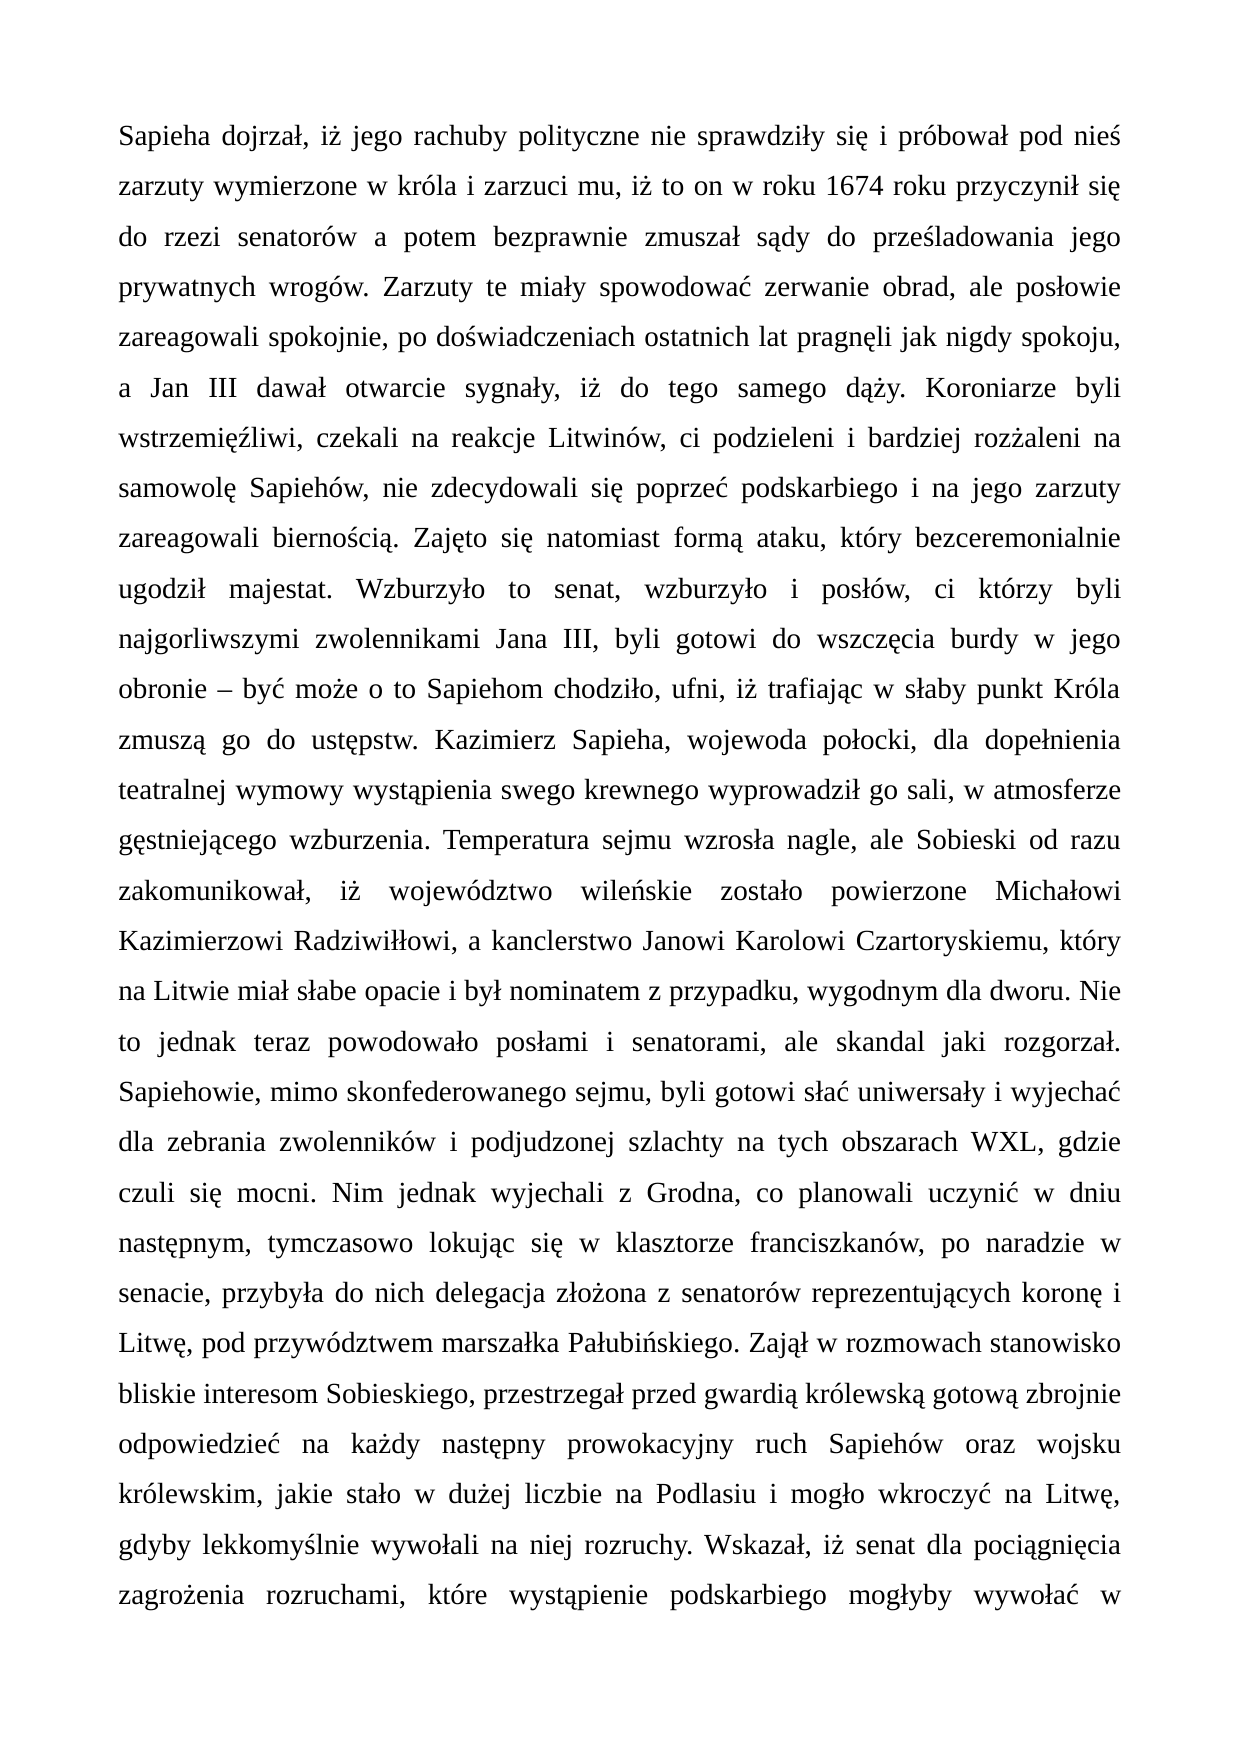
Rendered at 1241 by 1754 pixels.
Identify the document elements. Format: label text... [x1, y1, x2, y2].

text Sapieha dojrzał, iż jego rachuby polityczne nie sprawdziły się i próbował pod nieś zarzuty wymierzone w króla i zarzuci mu, iż to on w roku 1674 roku przyczynił się do rzezi senatorów a potem bezprawnie zmuszał sądy do prześladowania jego prywatnych wrogów. Zarzuty te miały spowodować zerwanie obrad, ale posłowie zareagowali spokojnie, po doświadczeniach ostatnich lat pragnęli jak nigdy spokoju, a Jan III dawał otwarcie sygnały, iż do tego samego dąży. Koroniarze byli wstrzemięźliwi, czekali na reakcje Litwinów, ci podzieleni i bardziej rozżaleni na samowolę Sapiehów, nie zdecydowali się poprzeć podskarbiego i na jego zarzuty zareagowali biernością. Zajęto się natomiast formą ataku, który bezceremonialnie ugodził majestat. Wzburzyło to senat, wzburzyło i posłów, ci którzy byli najgorliwszymi zwolennikami Jana III, byli gotowi do wszczęcia burdy w jego obronie – być może o to Sapiehom chodziło, ufni, iż trafiając w słaby punkt Króla zmuszą go do ustępstw. Kazimierz Sapieha, wojewoda połocki, dla dopełnienia teatralnej wymowy wystąpienia swego krewnego wyprowadził go sali, w atmosferze gęstniejącego wzburzenia. Temperatura sejmu wzrosła nagle, ale Sobieski od razu zakomunikował, iż województwo wileńskie zostało powierzone Michałowi Kazimierzowi Radziwiłłowi, a kanclerstwo Janowi Karolowi Czartoryskiemu, który na Litwie miał słabe opacie i był nominatem z przypadku, wygodnym dla dworu. Nie to jednak teraz powodowało posłami i senatorami, ale skandal jaki rozgorzał. Sapiehowie, mimo skonfederowanego sejmu, byli gotowi słać uniwersały i wyjechać dla zebrania zwolenników i podjudzonej szlachty na tych obszarach WXL, gdzie czuli się mocni. Nim jednak wyjechali z Grodna, co planowali uczynić w dniu następnym, tymczasowo lokując się w klasztorze franciszkanów, po naradzie w senacie, przybyła do nich delegacja złożona z senatorów reprezentujących koronę i Litwę, pod przywództwem marszałka Pałubińskiego. Zajął w rozmowach stanowisko bliskie interesom Sobieskiego, przestrzegał przed gwardią królewską gotową zbrojnie odpowiedzieć na każdy następny prowokacyjny ruch Sapiehów oraz wojsku królewskim, jakie stało w dużej liczbie na Podlasiu i mogło wkroczyć na Litwę, gdyby lekkomyślnie wywołali na niej rozruchy. Wskazał, iż senat dla pociągnięcia zagrożenia rozruchami, które wystąpienie podskarbiego mogłyby wywołać w [118, 118, 1122, 1611]
